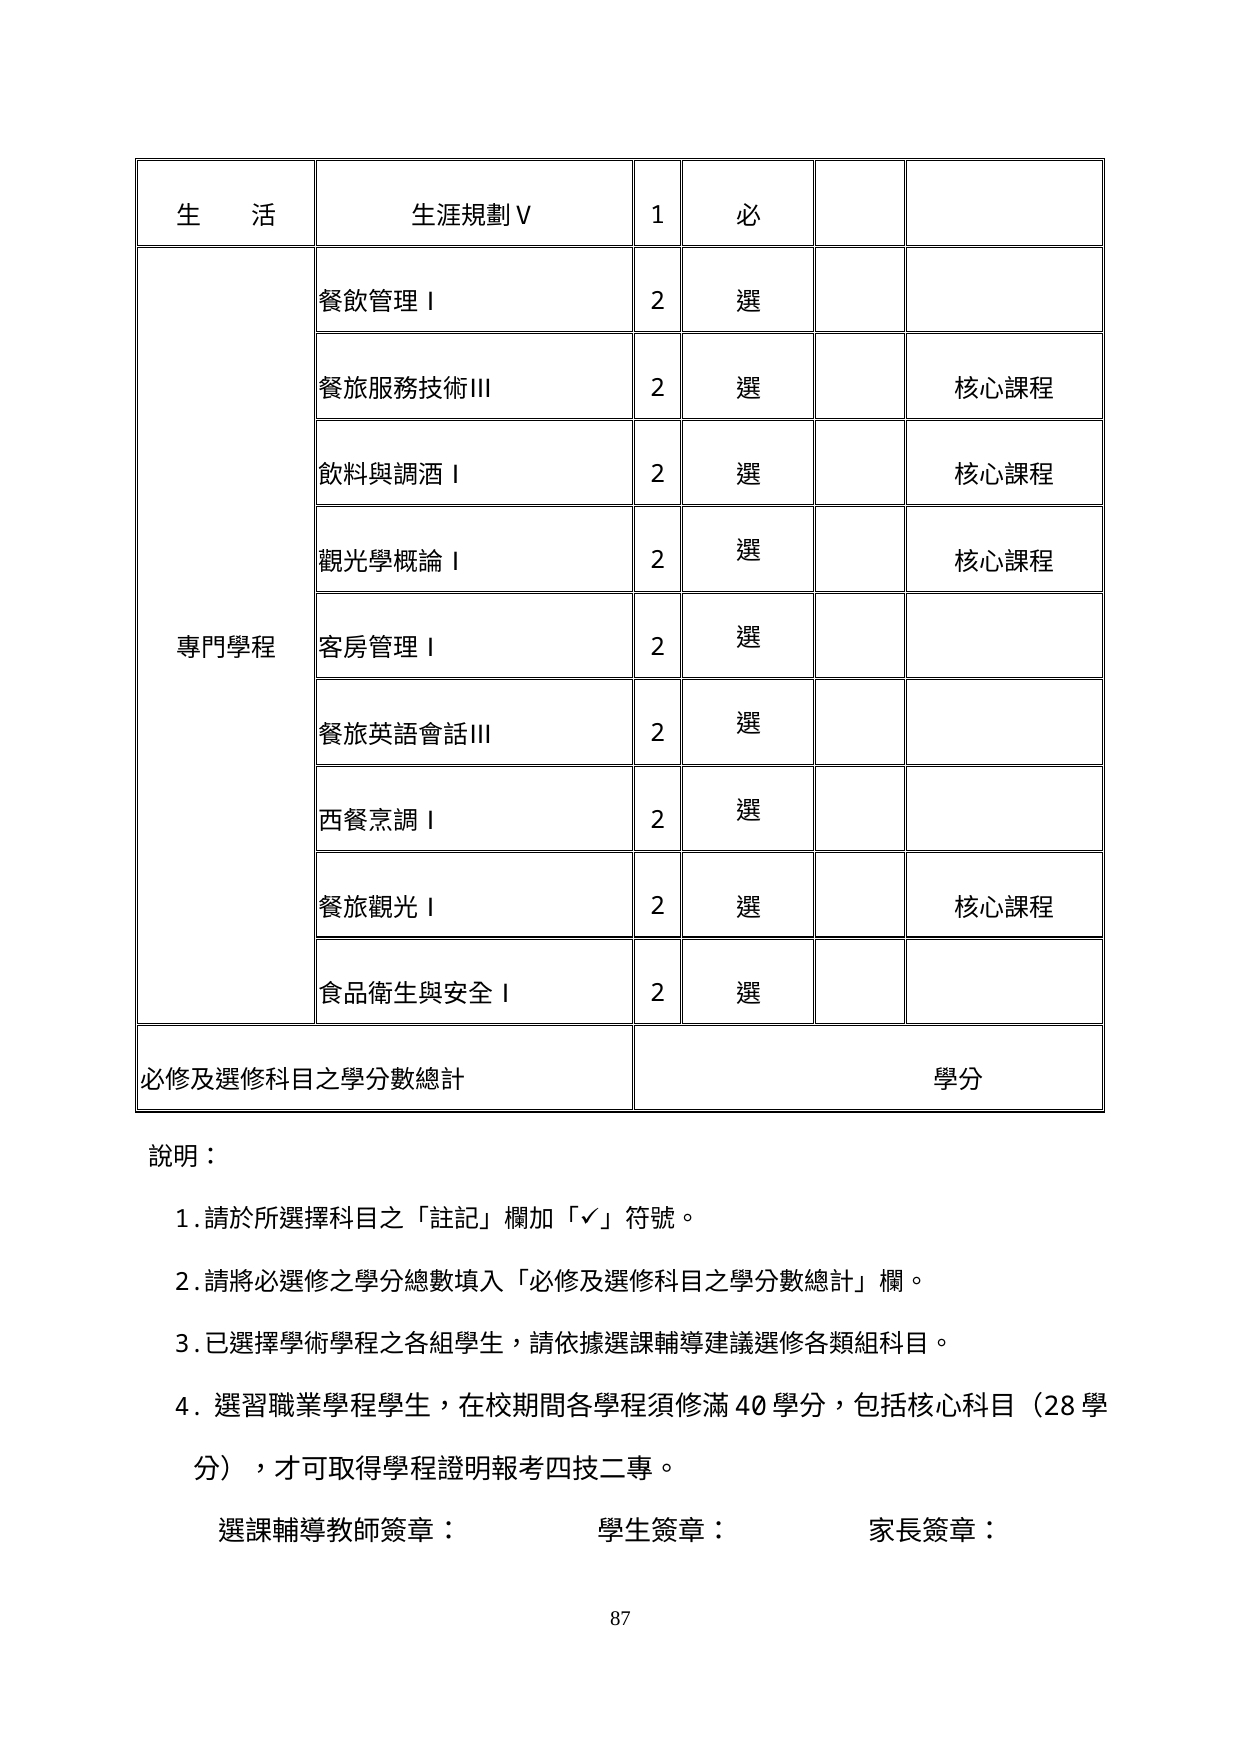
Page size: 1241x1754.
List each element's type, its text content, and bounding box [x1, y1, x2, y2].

table_cell 食品衛生與安全Ⅰ [317, 940, 632, 1023]
table_cell [816, 594, 904, 677]
table_cell 飲料與調酒Ⅰ [317, 421, 632, 504]
table_cell 必修及選修科目之學分數總計 [138, 1026, 632, 1109]
table_cell 選 [683, 334, 813, 418]
table_cell [816, 767, 904, 850]
text 4. 選習職業學程學生，在校期間各學程須修滿40學分，包括核心科目（28學分），才可取得學程證明報考四技二專。 [174, 1362, 1122, 1487]
table_cell 餐旅觀光Ⅰ [317, 853, 632, 936]
table_cell 2 [635, 421, 680, 504]
table_cell 2 [635, 594, 680, 677]
text 說明： [118, 1112, 1122, 1175]
table_cell 選 [683, 940, 813, 1023]
table_cell 核心課程 [907, 334, 1102, 418]
table_cell 餐旅服務技術Ⅲ [317, 334, 632, 418]
table_cell [816, 161, 904, 245]
table_cell [907, 161, 1102, 245]
table_cell 選 [683, 767, 813, 850]
table_cell 餐飲管理Ⅰ [317, 248, 632, 331]
table_cell 生涯規劃Ⅴ [317, 161, 632, 245]
table_cell 生 活 [138, 161, 314, 245]
table_cell [816, 334, 904, 418]
text 3.已選擇學術學程之各組學生，請依據選課輔導建議選修各類組科目。 [118, 1300, 1122, 1362]
table_cell 2 [635, 248, 680, 331]
table_cell [907, 248, 1102, 331]
table_cell [816, 853, 904, 936]
text 2.請將必選修之學分總數填入「必修及選修科目之學分數總計」欄。 [118, 1237, 1122, 1300]
table_cell 2 [635, 767, 680, 850]
table_cell 客房管理Ⅰ [317, 594, 632, 677]
table_cell 核心課程 [907, 853, 1102, 936]
table_cell [907, 767, 1102, 850]
table_cell 2 [635, 334, 680, 418]
table_cell 2 [635, 940, 680, 1023]
table_cell 選 [683, 853, 813, 936]
table_cell 選 [683, 594, 813, 677]
table_cell [816, 940, 904, 1023]
text 1.請於所選擇科目之「註記」欄加「ü」符號。 [118, 1175, 1122, 1237]
table_cell 西餐烹調Ⅰ [317, 767, 632, 850]
table_cell 核心課程 [907, 421, 1102, 504]
table_cell 專門學程 [138, 248, 314, 1023]
table_cell 餐旅英語會話Ⅲ [317, 680, 632, 763]
text 選課輔導教師簽章： 學生簽章： 家長簽章： [218, 1487, 1122, 1550]
table_cell [907, 594, 1102, 677]
table_cell 2 [635, 680, 680, 763]
table_cell [816, 248, 904, 331]
table_cell [816, 507, 904, 591]
table_cell 選 [683, 680, 813, 763]
table_cell 學分 [635, 1026, 1102, 1109]
table_cell 選 [683, 421, 813, 504]
table_cell 2 [635, 507, 680, 591]
table_cell [907, 940, 1102, 1023]
table_cell [907, 680, 1102, 763]
table_cell [816, 680, 904, 763]
table_cell 觀光學概論Ⅰ [317, 507, 632, 591]
table_cell 2 [635, 853, 680, 936]
table_cell 選 [683, 248, 813, 331]
table_cell [816, 421, 904, 504]
table_cell 必 [683, 161, 813, 245]
table_cell 1 [635, 161, 680, 245]
table_cell 選 [683, 507, 813, 591]
table_cell 核心課程 [907, 507, 1102, 591]
